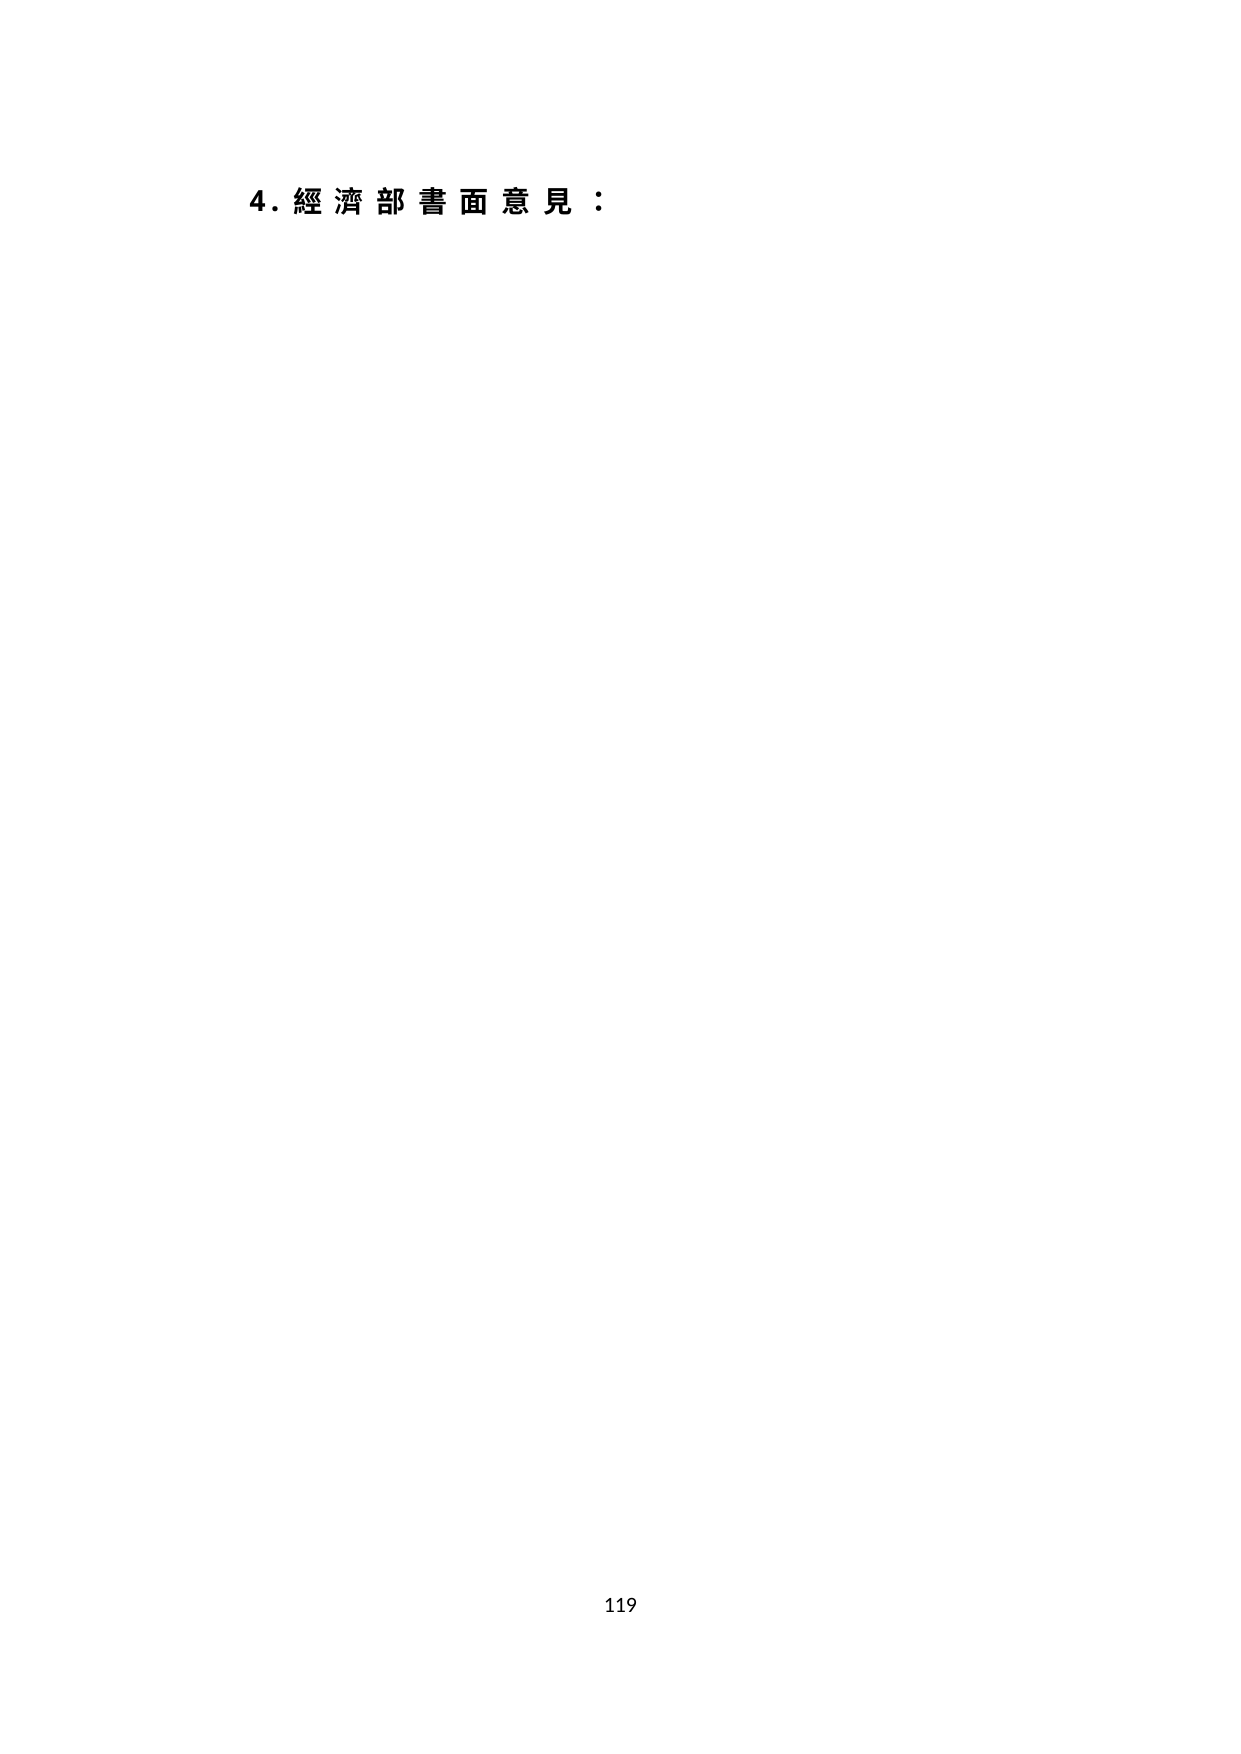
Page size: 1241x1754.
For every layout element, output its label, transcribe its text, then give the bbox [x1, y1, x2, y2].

text 4.經濟部書面意見： [236, 158, 1078, 221]
